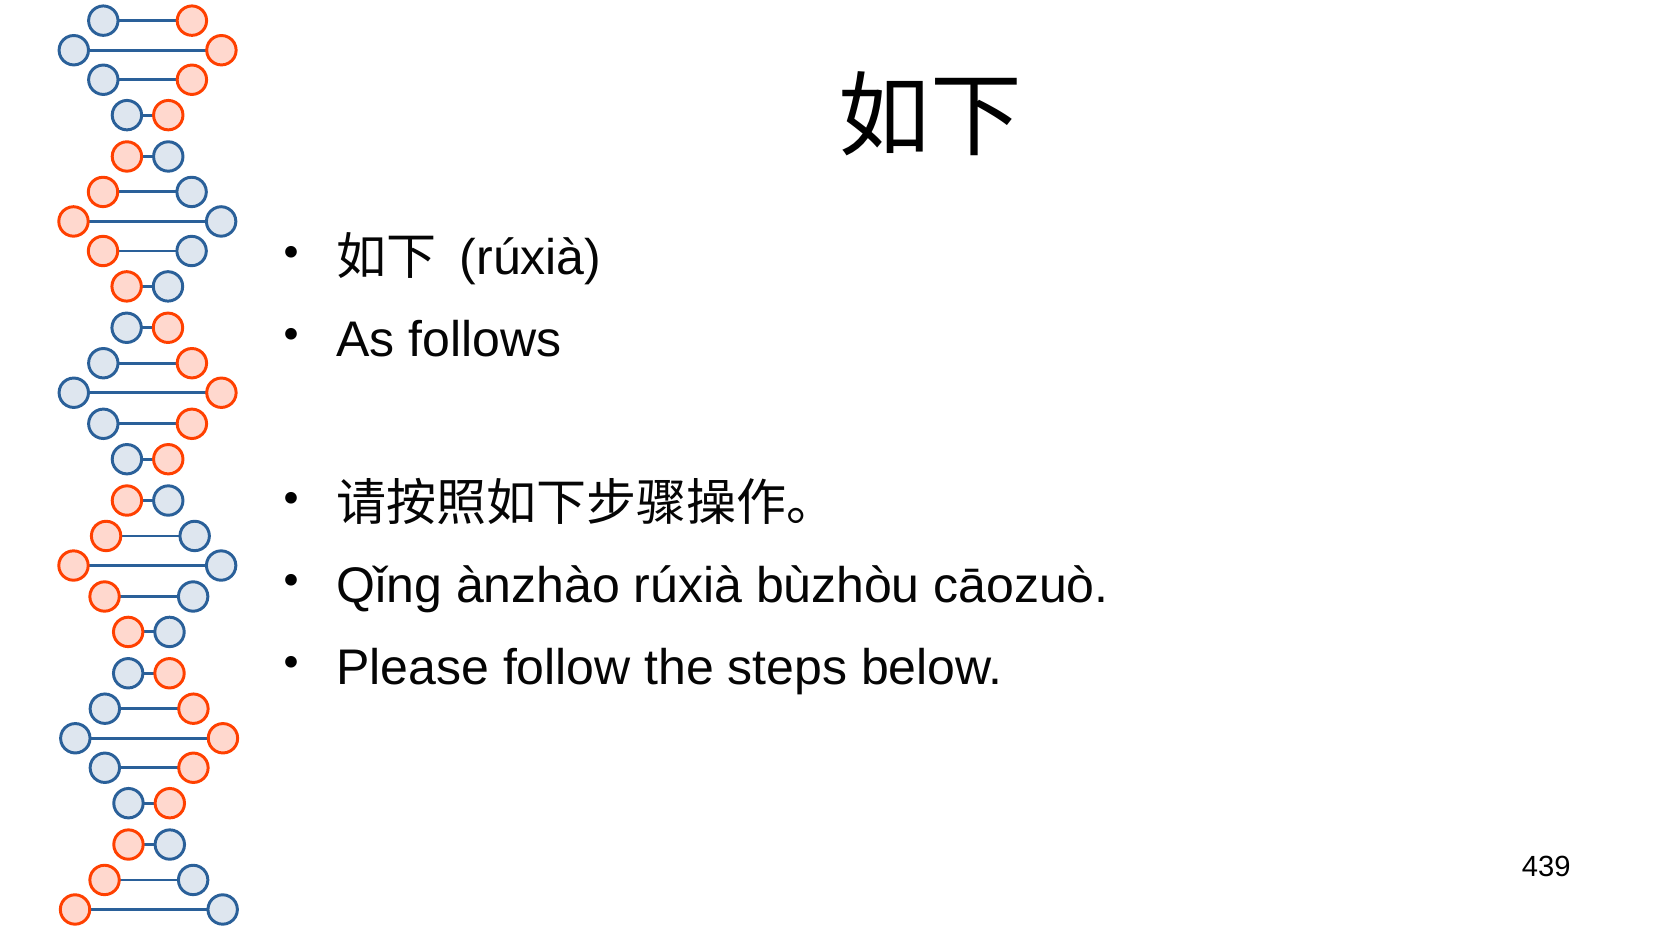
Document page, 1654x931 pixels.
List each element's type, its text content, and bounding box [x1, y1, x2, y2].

list 如下 (rúxià) As follows 请按照如下步骤操作。 Qǐng ànzhào rúxià bùzhòu cāozuò. Please follow the steps below. [265, 224, 1595, 764]
title 如下 [265, 35, 1595, 189]
